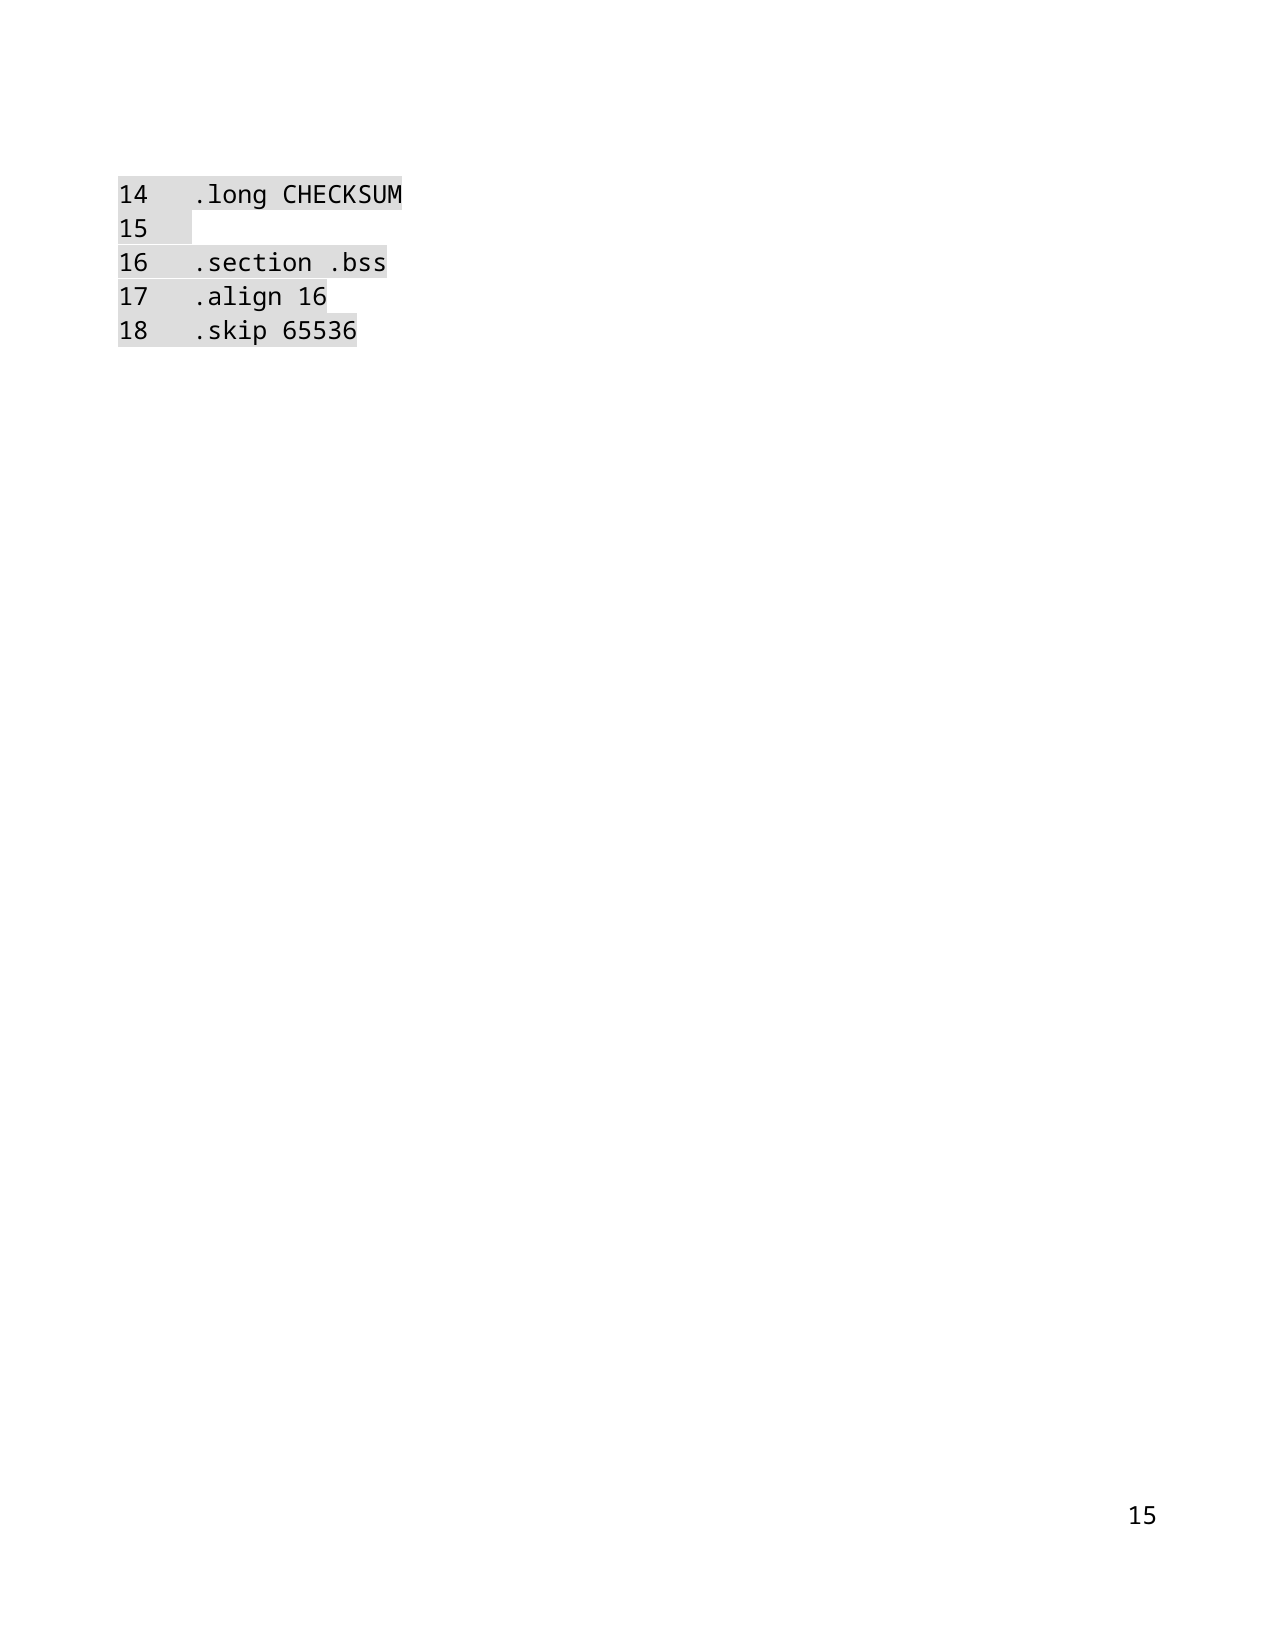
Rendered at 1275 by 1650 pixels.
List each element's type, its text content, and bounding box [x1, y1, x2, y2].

text 17 .align 16 [118, 278, 1157, 313]
text 16 .section .bss [118, 244, 1157, 278]
text 18 .skip 65536 [118, 313, 1157, 347]
text 15 [118, 210, 1157, 244]
text 14 .long CHECKSUM [118, 176, 1157, 210]
